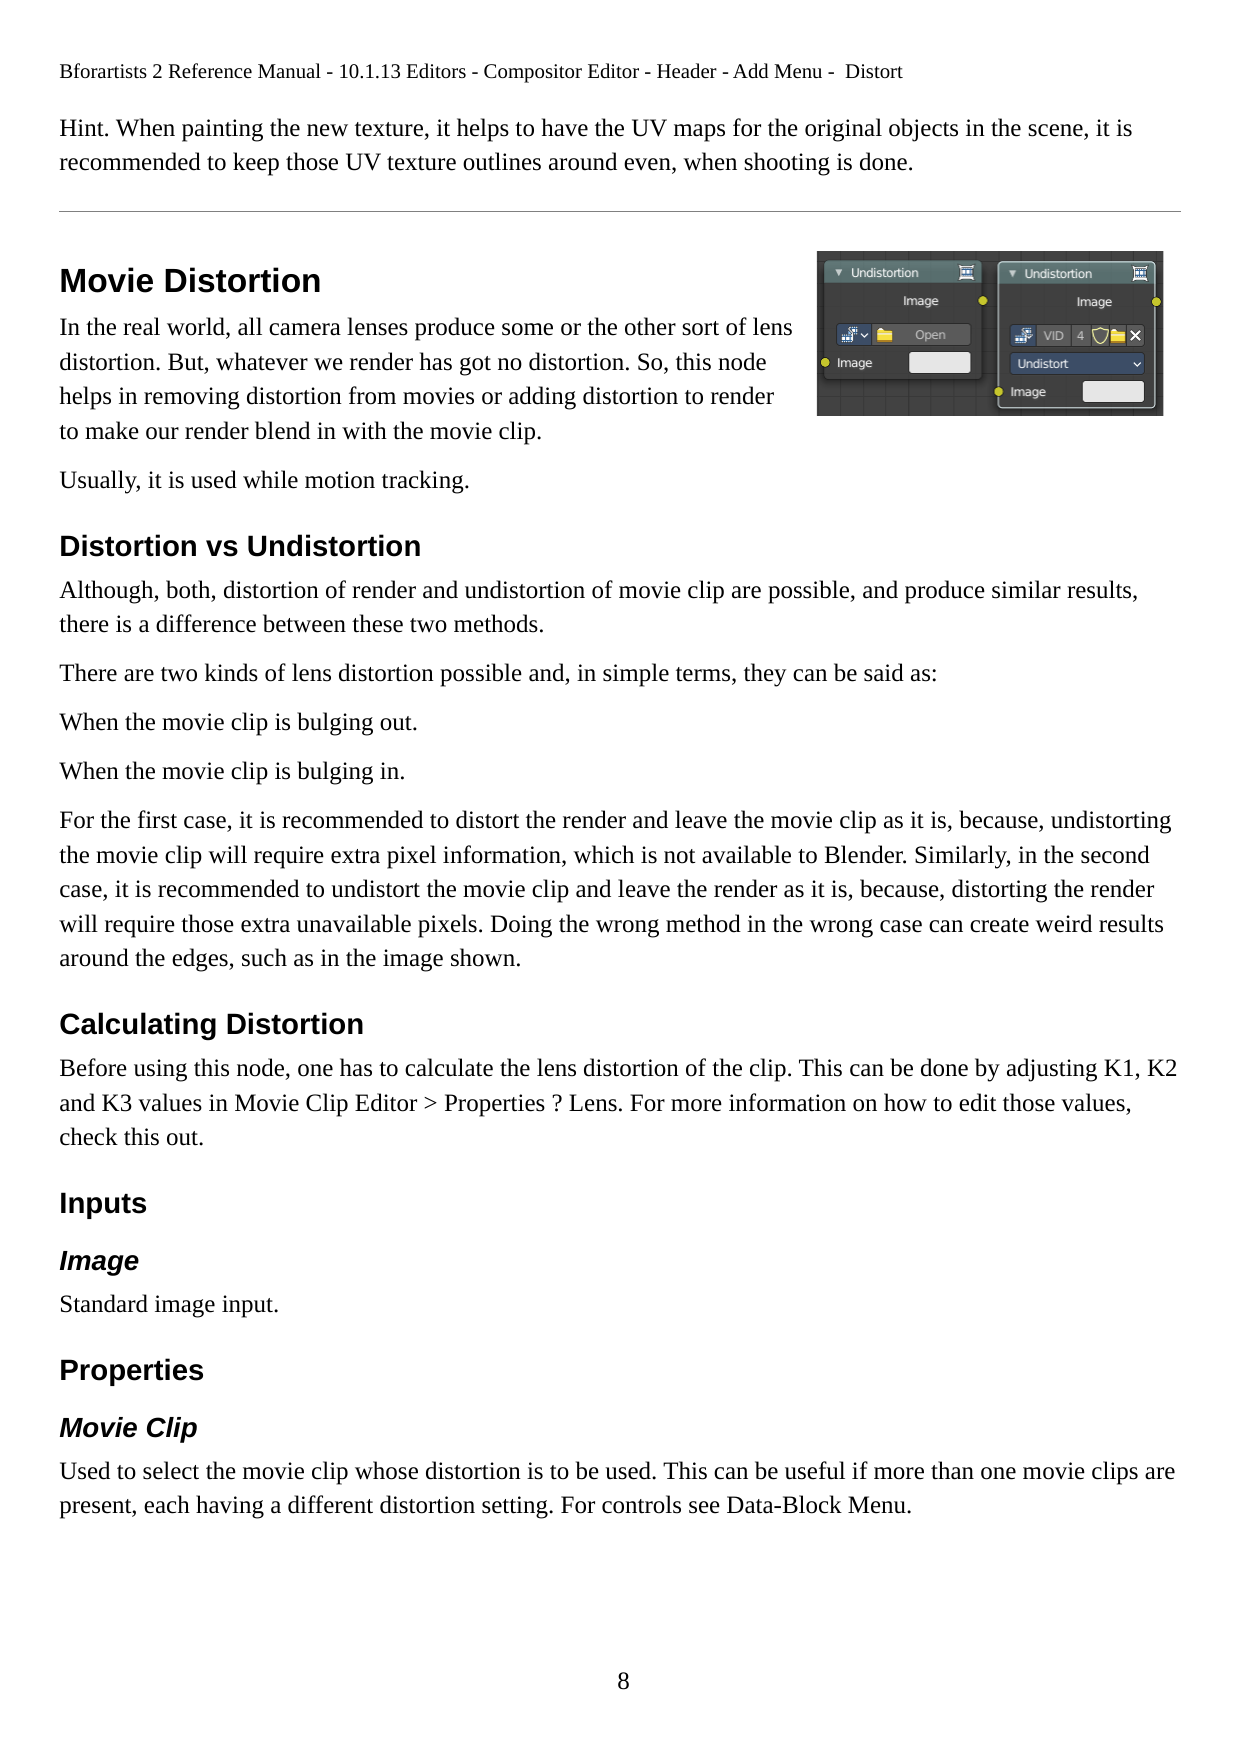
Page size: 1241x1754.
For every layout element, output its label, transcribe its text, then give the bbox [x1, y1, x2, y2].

text Usually, it is used while motion tracking. [59, 465, 1181, 493]
text When the movie clip is bulging out. [59, 707, 1181, 736]
subtitle [1164, 261, 1181, 300]
text Before using this node, one has to calculate the lens distortion of the clip. This can be done by adjusting K1, K2 and K3 values in Movie Clip Editor > Properties ? Lens. For more information on how to edit those values, check this out. [59, 1053, 1181, 1151]
subtitle Distortion vs Undistortion [59, 528, 1181, 562]
text Used to select the movie clip whose distortion is to be used. This can be useful if more than one movie clips are present, each having a different distortion setting. For controls see Data-Block Menu. [59, 1456, 1181, 1519]
subtitle Movie Distortion [59, 261, 816, 300]
subtitle Image [59, 1244, 1181, 1276]
subtitle Inputs [59, 1186, 1181, 1219]
text Standard image input. [59, 1289, 1181, 1318]
text When the movie clip is bulging in. [59, 756, 1181, 785]
text Hint. When painting the new texture, it helps to have the UV maps for the original objects in the scene, it is recommended to keep those UV texture outlines around even, when shooting is done. [59, 113, 1181, 176]
subtitle Calculating Distortion [59, 1007, 1181, 1041]
subtitle Properties [59, 1353, 1181, 1386]
text For the first case, it is recommended to distort the render and leave the movie clip as it is, because, undistorting the movie clip will require extra pixel information, which is not available to Blender. Similarly, in the second case, it is recommended to undistort the movie clip and leave the render as it is, because, distorting the render will require those extra unavailable pixels. Doing the wrong method in the wrong case can create weird results around the edges, such as in the image shown. [59, 805, 1181, 972]
picture [816, 251, 1164, 416]
subtitle Movie Clip [59, 1411, 1181, 1443]
text There are two kinds of lens distortion possible and, in simple terms, they can be said as: [59, 658, 1181, 687]
text In the real world, all camera lenses produce some or the other sort of lens distortion. But, whatever we render has got no distortion. So, this node helps in removing distortion from movies or adding distortion to render to make our render blend in with the movie clip. [59, 312, 1181, 444]
text Although, both, distortion of render and undistortion of movie clip are possible, and produce similar results, there is a difference between these two methods. [59, 575, 1181, 638]
